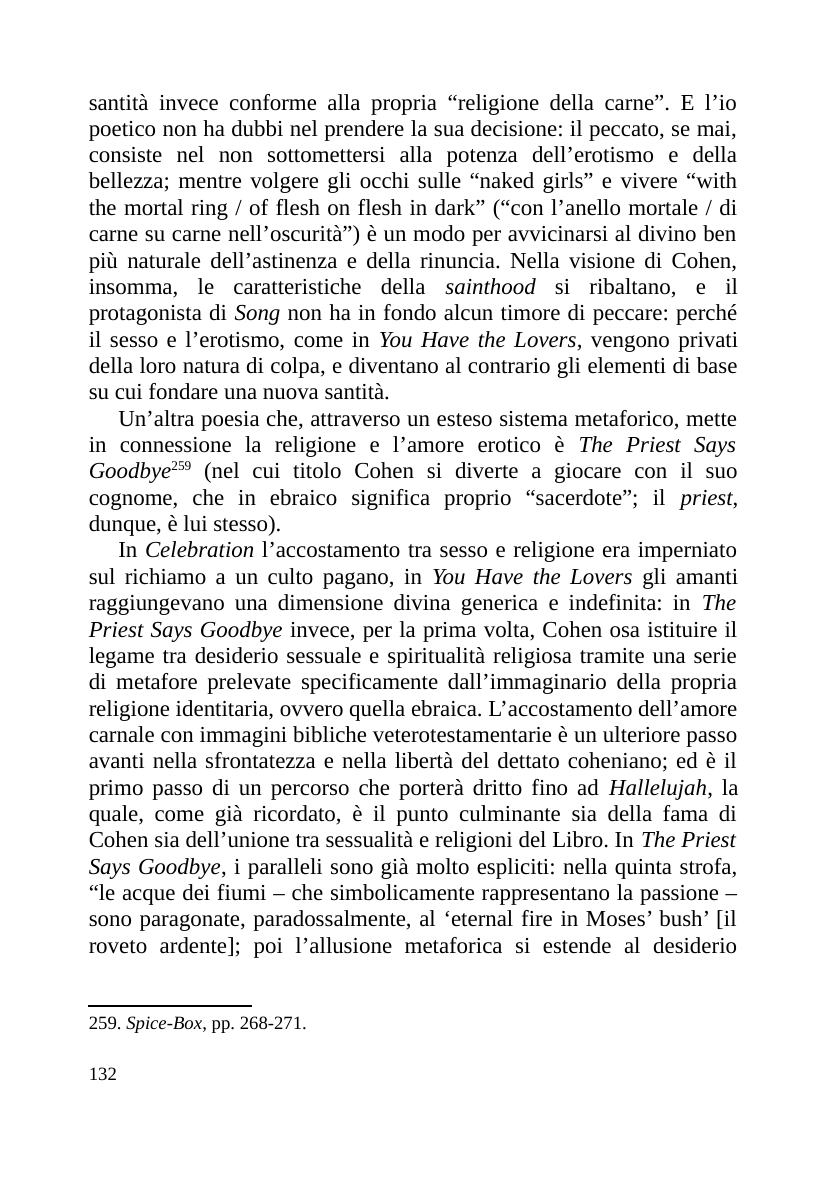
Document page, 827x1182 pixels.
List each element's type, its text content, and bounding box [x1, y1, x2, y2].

text Un’altra poesia che, attraverso un esteso sistema metaforico, mette in connessione la religione e l’amore erotico è The Priest Says Goodbye (nel cui titolo Cohen si diverte a giocare con il suo cognome, che in ebraico significa proprio “sacerdote”; il priest, dunque, è lui stesso). [88, 405, 738, 537]
text In Celebration l’accostamento tra sesso e religione era imperniato sul richiamo a un culto pagano, in You Have the Lovers gli amanti raggiungevano una dimensione divina generica e indefinita: in The Priest Says Goodbye invece, per la prima volta, Cohen osa istituire il legame tra desiderio sessuale e spiritualità religiosa tramite una serie di metafore prelevate specificamente dall’immaginario della propria religione identitaria, ovvero quella ebraica. L’accostamento dell’amore carnale con immagini bibliche veterotestamentarie è un ulteriore passo avanti nella sfrontatezza e nella libertà del dettato coheniano; ed è il primo passo di un percorso che porterà dritto fino ad Hallelujah, la quale, come già ricordato, è il punto culminante sia della fama di Cohen sia dell’unione tra sessualità e religioni del Libro. In The Priest Says Goodbye, i paralleli sono già molto espliciti: nella quinta strofa, “le acque dei fiumi – che simbolicamente rappresentano la passione – sono paragonate, paradossalmente, al ‘eternal fire in Moses’ bush’ [il roveto ardente]; poi l’allusione metaforica si estende al desiderio [88, 537, 738, 958]
text Spice-Box, pp. 268-271. [88, 1012, 738, 1034]
text santità invece conforme alla propria “religione della carne”. E l’io poetico non ha dubbi nel prendere la sua decisione: il peccato, se mai, consiste nel non sottomettersi alla potenza dell’erotismo e della bellezza; mentre volgere gli occhi sulle “naked girls” e vivere “with the mortal ring / of flesh on flesh in dark” (“con l’anello mortale / di carne su carne nell’oscurità”) è un modo per avvicinarsi al divino ben più naturale dell’astinenza e della rinuncia. Nella visione di Cohen, insomma, le caratteristiche della sainthood si ribaltano, e il protagonista di Song non ha in fondo alcun timore di peccare: perché il sesso e l’erotismo, come in You Have the Lovers, vengono privati della loro natura di colpa, e diventano al contrario gli elementi di base su cui fondare una nuova santità. [88, 88, 738, 405]
